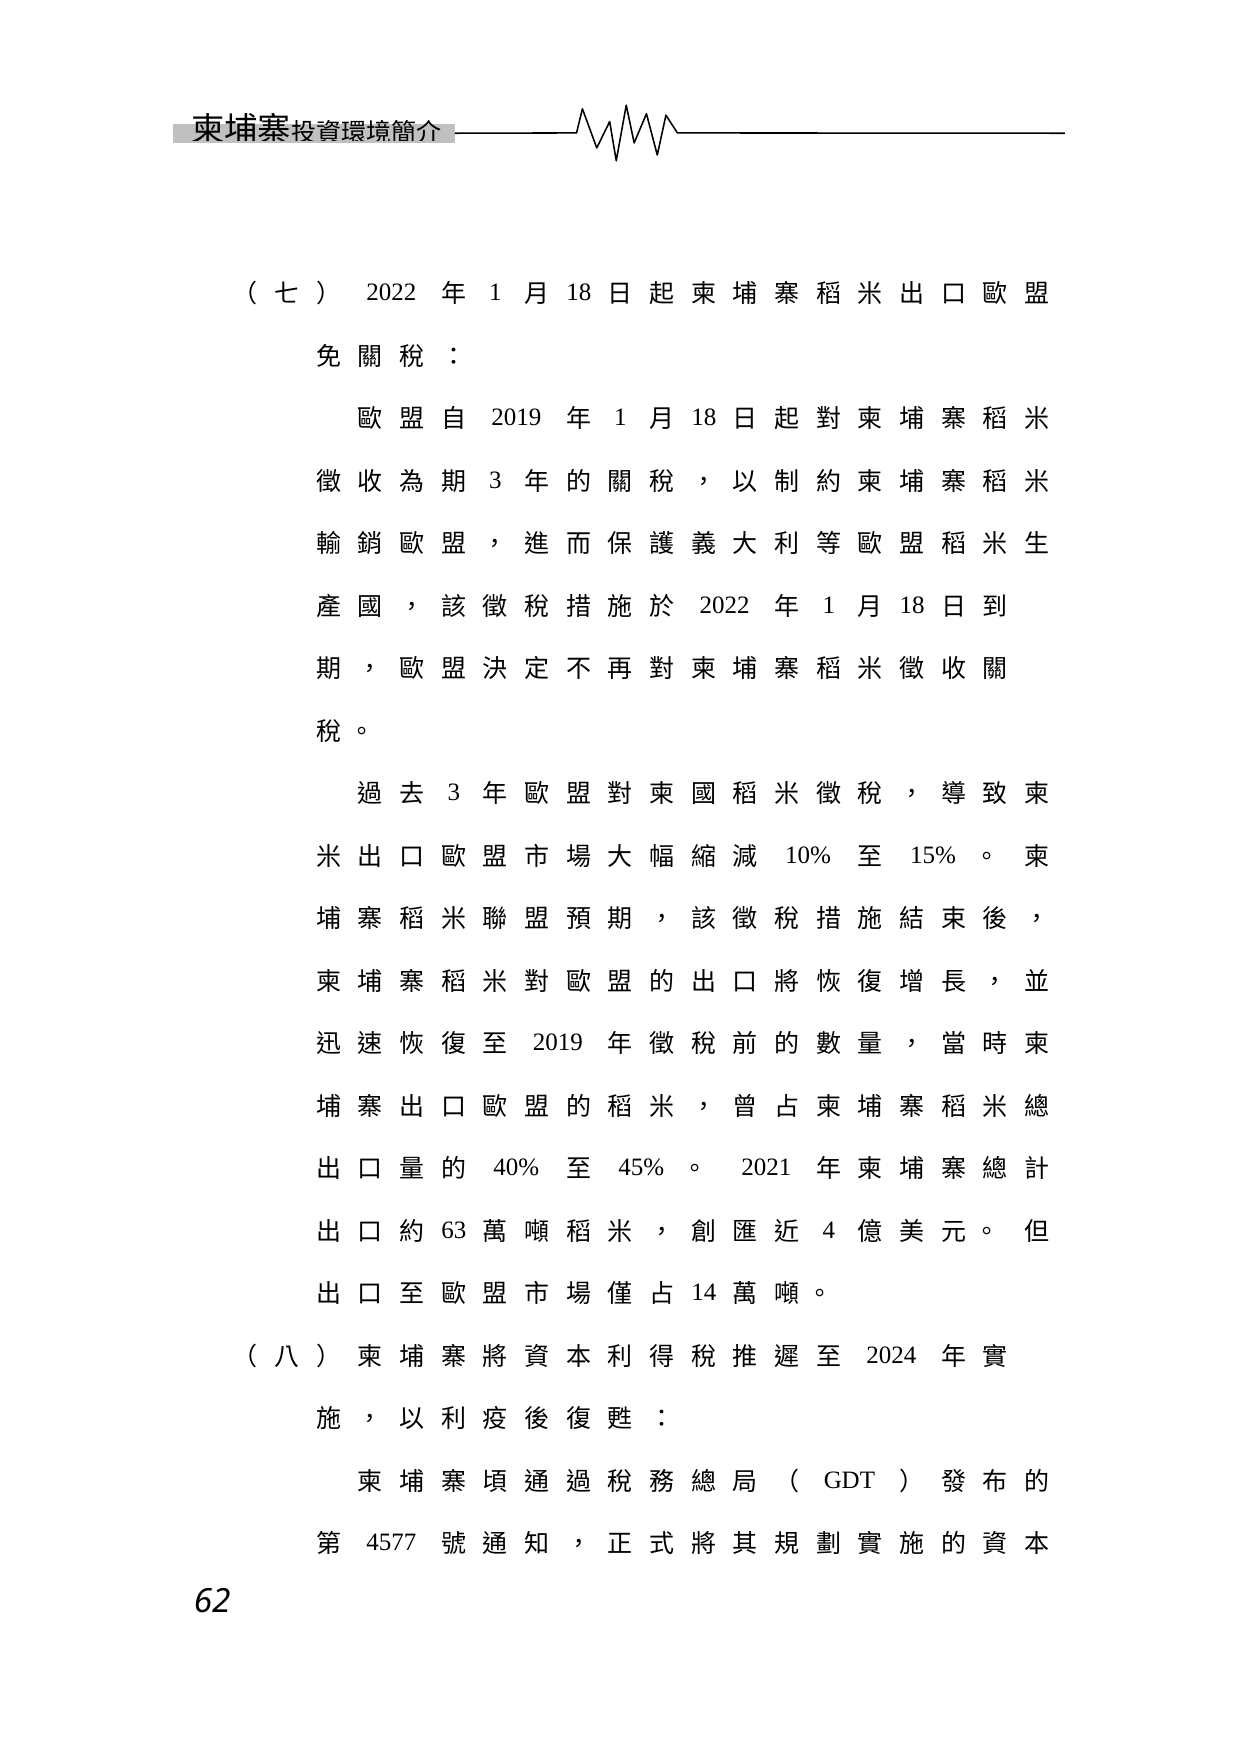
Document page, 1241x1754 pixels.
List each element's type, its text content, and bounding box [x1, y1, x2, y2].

text 柬埔寨頃通過稅務總局（GDT）發布的第4577號通知，正式將其規劃實施的資本 [281, 1438, 1058, 1563]
text （七）2022年1月18日起柬埔寨稻米出口歐盟免關稅： [207, 250, 1058, 375]
text （八）柬埔寨將資本利得稅推遲至2024年實施，以利疫後復甦： [207, 1313, 1058, 1438]
text 歐盟自2019年1月18日起對柬埔寨稻米徵收為期3年的關稅，以制約柬埔寨稻米輸銷歐盟，進而保護義大利等歐盟稻米生產國，該徵稅措施於2022年1月18日到期，歐盟決定不再對柬埔寨稻米徵收關稅。 [281, 375, 1058, 750]
text 過去3年歐盟對柬國稻米徵稅，導致柬米出口歐盟市場大幅縮減10%至15%。柬埔寨稻米聯盟預期，該徵稅措施結束後，柬埔寨稻米對歐盟的出口將恢復增長，並迅速恢復至2019年徵稅前的數量，當時柬埔寨出口歐盟的稻米，曾占柬埔寨稻米總出口量的40%至45%。2021年柬埔寨總計出口約63萬噸稻米，創匯近4億美元。但出口至歐盟市場僅占14萬噸。 [281, 750, 1058, 1313]
